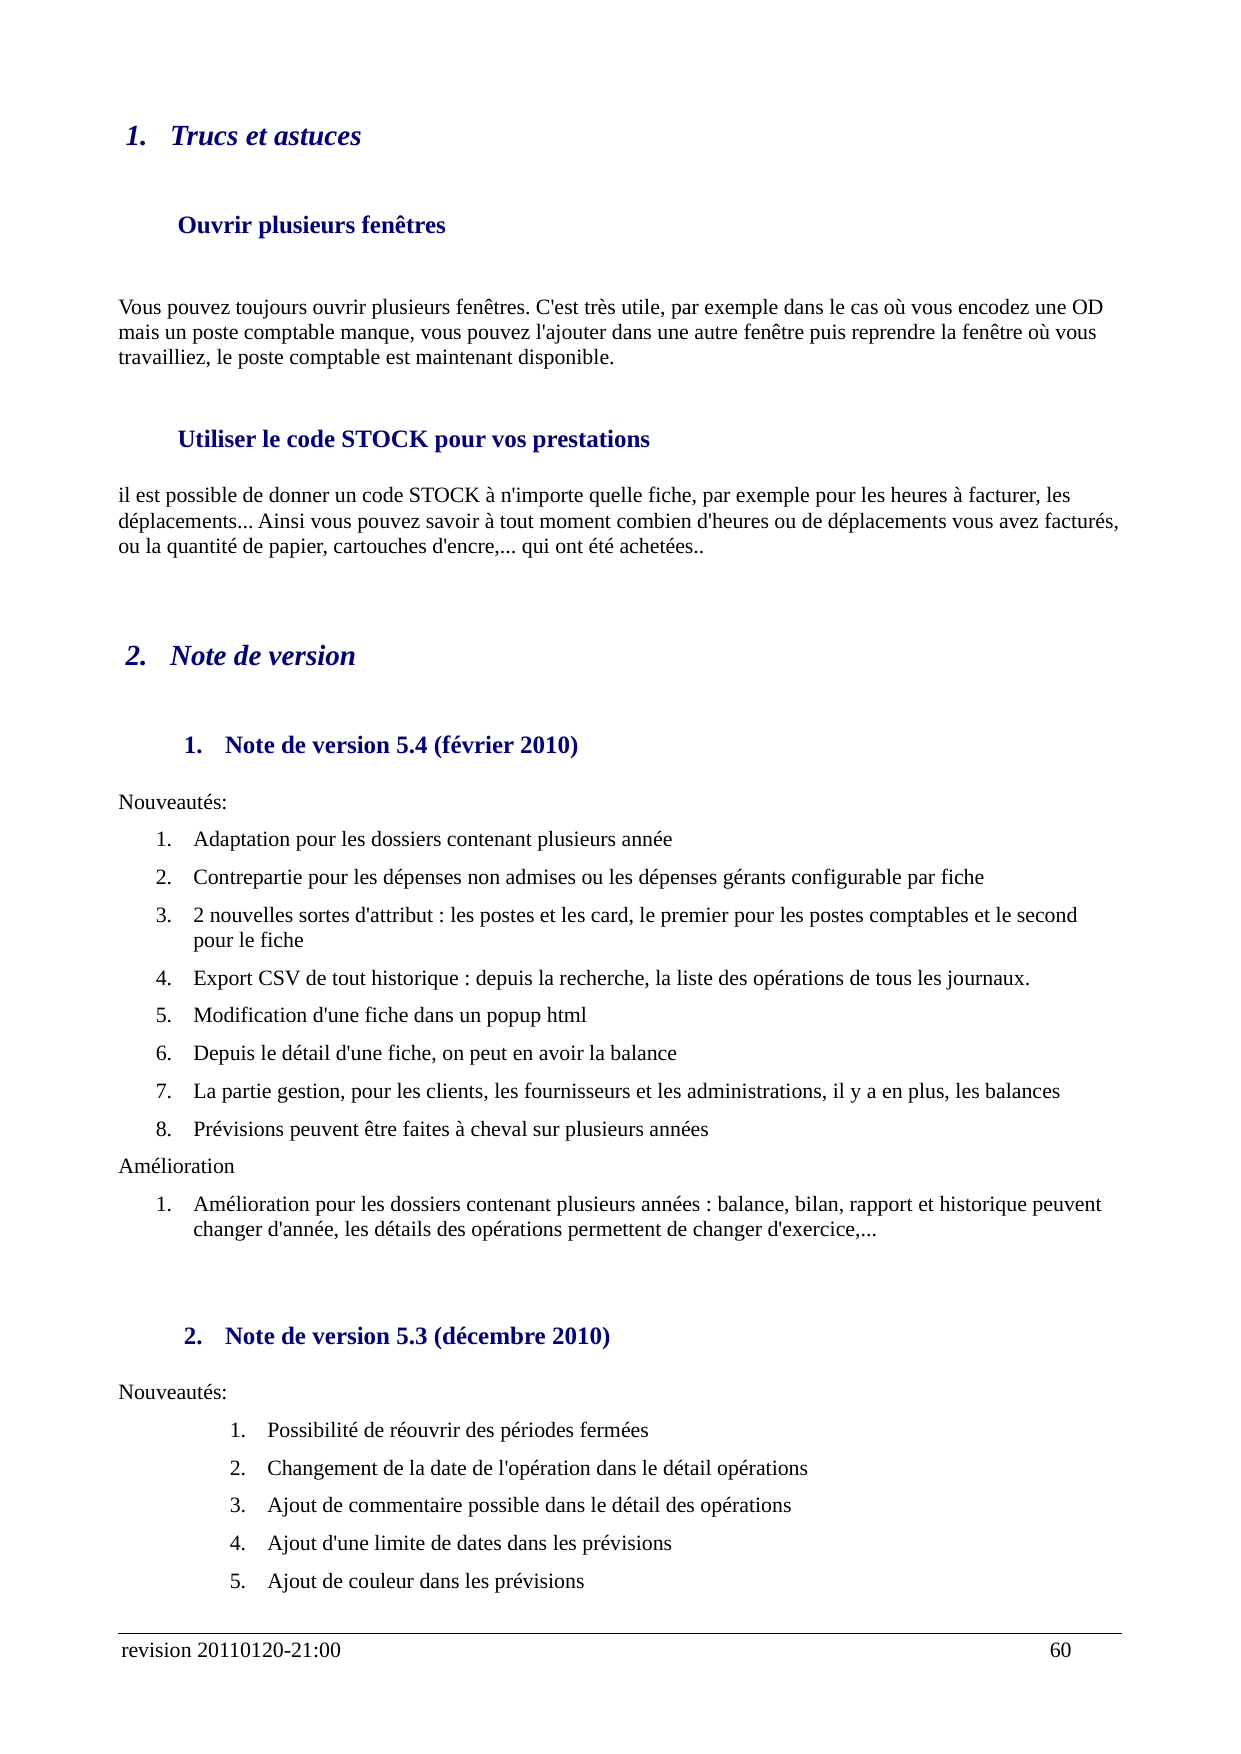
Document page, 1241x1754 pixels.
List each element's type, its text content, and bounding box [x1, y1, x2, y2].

list La partie gestion, pour les clients, les fournisseurs et les administrations, il y a en plus, les balances [156, 1078, 1122, 1103]
subtitle Note de version [118, 638, 1122, 672]
subtitle Utiliser le code STOCK pour vos prestations [177, 424, 1122, 453]
list 2 nouvelles sortes d'attribut : les postes et les card, le premier pour les postes comptables et le second pour le fiche [156, 902, 1122, 952]
list Modification d'une fiche dans un popup html [156, 1002, 1122, 1028]
list Possibilité de réouvrir des périodes fermées [229, 1417, 1122, 1442]
text Nouveautés: [118, 1379, 1122, 1404]
text Amélioration [118, 1153, 1122, 1178]
list Adaptation pour les dossiers contenant plusieurs année [156, 826, 1122, 852]
list Changement de la date de l'opération dans le détail opérations [229, 1455, 1122, 1480]
list Amélioration pour les dossiers contenant plusieurs années : balance, bilan, rapport et historique peuvent changer d'année, les détails des opérations permettent de changer d'exercice,... [156, 1191, 1122, 1241]
list Ajout de couleur dans les prévisions [229, 1568, 1122, 1593]
list Depuis le détail d'une fiche, on peut en avoir la balance [156, 1040, 1122, 1065]
text Nouveautés: [118, 789, 1122, 814]
list Ajout de commentaire possible dans le détail des opérations [229, 1492, 1122, 1518]
list Prévisions peuvent être faites à cheval sur plusieurs années [156, 1116, 1122, 1141]
subtitle Note de version 5.3 (décembre 2010) [177, 1321, 1122, 1350]
list Ajout d'une limite de dates dans les prévisions [229, 1530, 1122, 1555]
list Contrepartie pour les dépenses non admises ou les dépenses gérants configurable par fiche [156, 864, 1122, 889]
list Export CSV de tout historique : depuis la recherche, la liste des opérations de tous les journaux. [156, 965, 1122, 990]
text il est possible de donner un code STOCK à n'importe quelle fiche, par exemple pour les heures à facturer, les déplacements... Ainsi vous pouvez savoir à tout moment combien d'heures ou de déplacements vous avez facturés, ou la quantité de papier, cartouches d'encre,... qui ont été achetées.. [118, 482, 1122, 558]
subtitle Note de version 5.4 (février 2010) [177, 731, 1122, 759]
subtitle Trucs et astuces [118, 118, 1122, 152]
text Vous pouvez toujours ouvrir plusieurs fenêtres. C'est très utile, par exemple dans le cas où vous encodez une OD mais un poste comptable manque, vous pouvez l'ajouter dans une autre fenêtre puis reprendre la fenêtre où vous travailliez, le poste comptable est maintenant disponible. [118, 294, 1122, 369]
subtitle Ouvrir plusieurs fenêtres [177, 211, 1122, 239]
